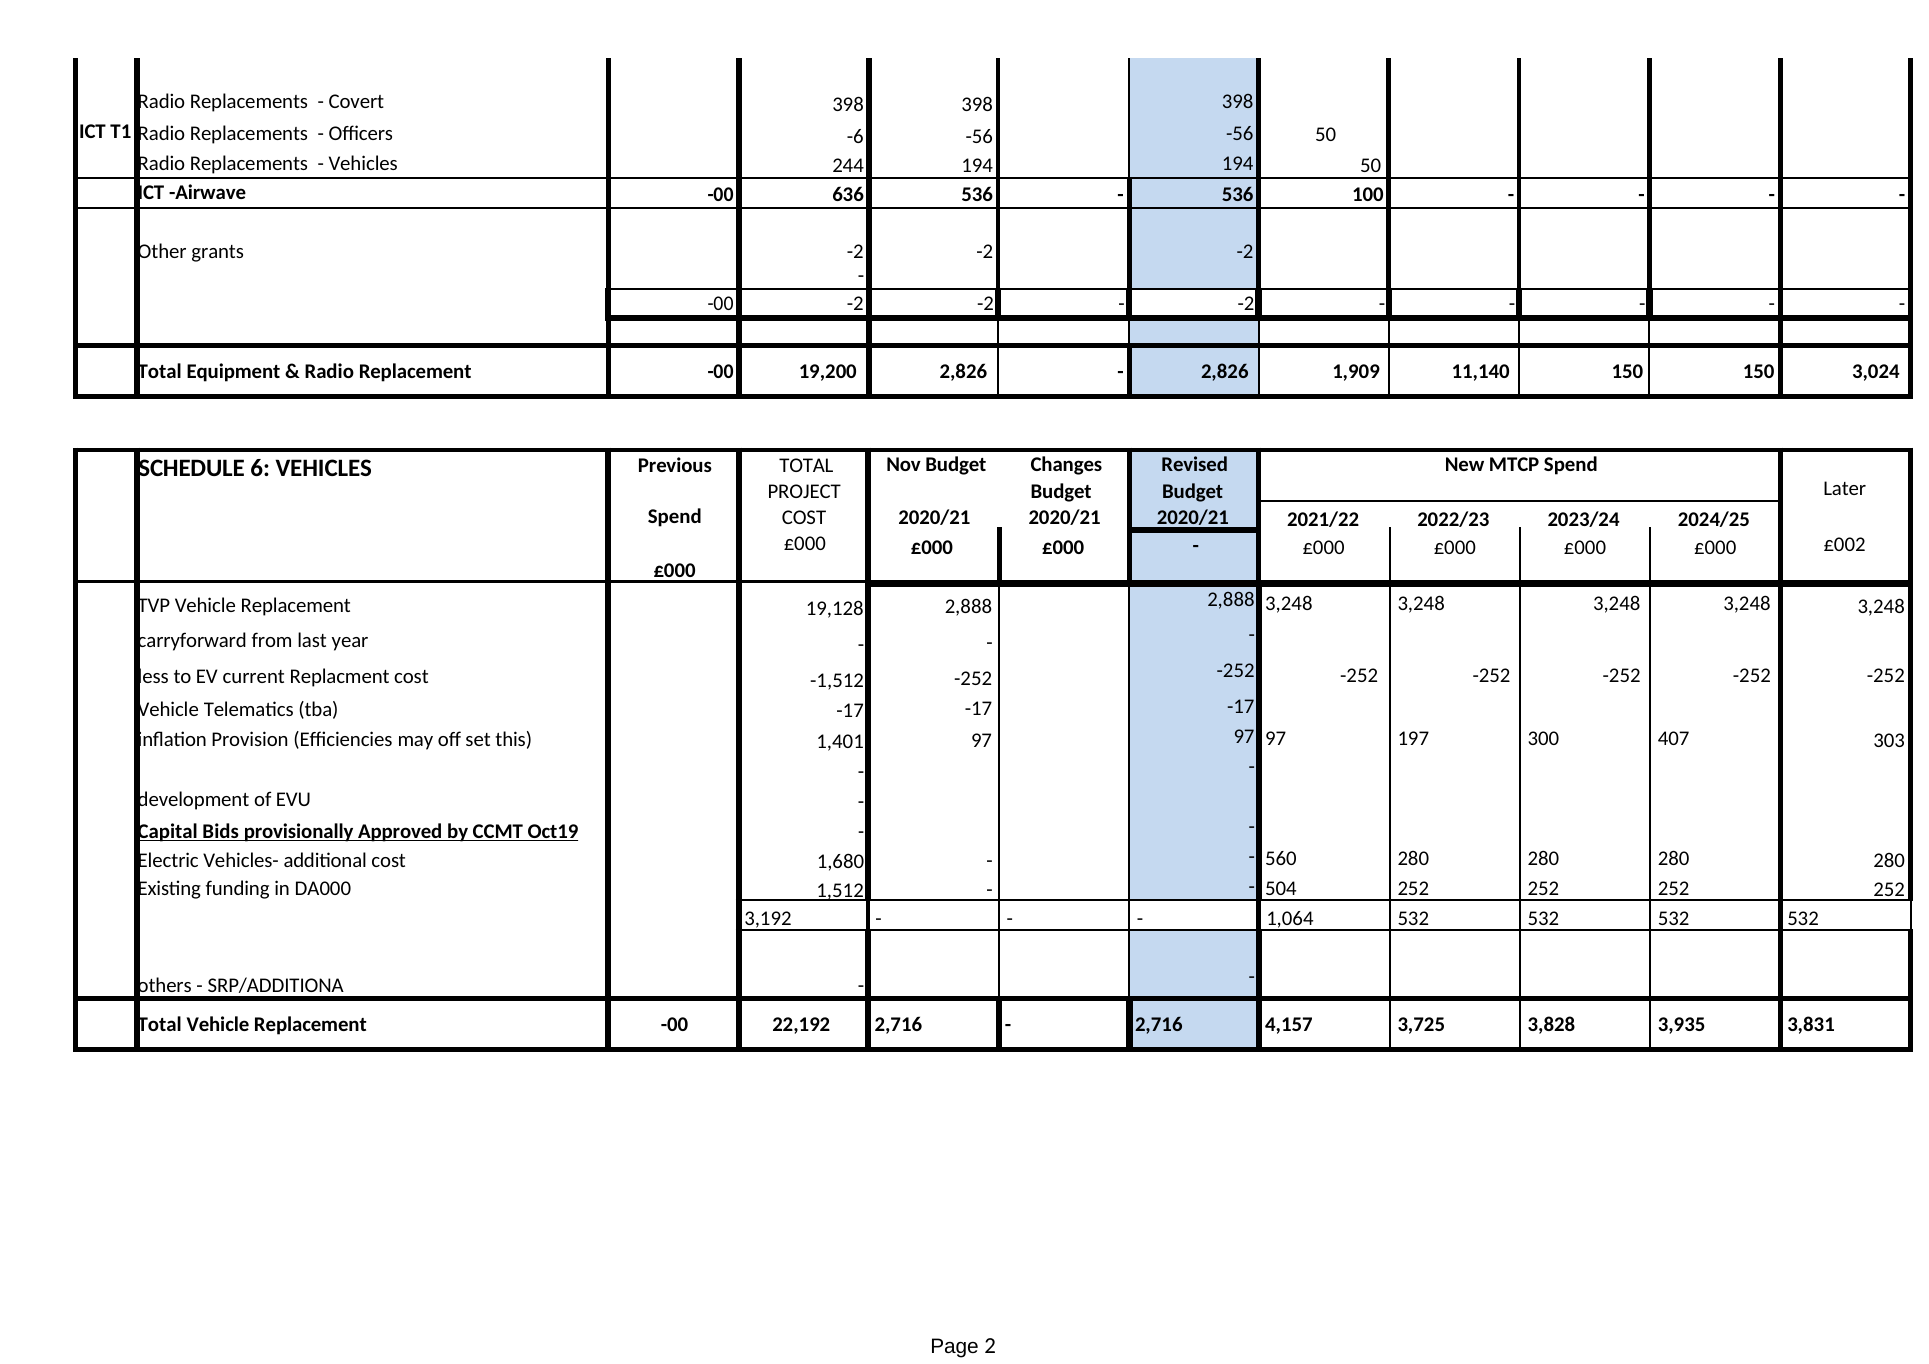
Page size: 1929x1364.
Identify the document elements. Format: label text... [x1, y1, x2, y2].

table_cell 4,157 [1262, 1001, 1389, 1047]
table_cell 22,192 [742, 1001, 865, 1047]
table_cell [1262, 931, 1389, 996]
table_cell 2021/22 2022/23 2023/24 2024/25 [1261, 502, 1778, 527]
table_cell -56 [1130, 119, 1256, 149]
table_cell 3,248 -252 303 280 252 [1783, 587, 1908, 899]
table_header Revised Budget 2020/21 [1132, 452, 1256, 527]
table_cell 11,140 [1390, 348, 1518, 394]
table_cell £000 [1261, 527, 1389, 580]
table_cell 3,725 [1391, 1001, 1519, 1047]
table_cell 1,064 [1261, 901, 1389, 929]
table_cell Total Vehicle Replacement [140, 1001, 605, 1047]
table_cell 3,248 -252 300 280 252 [1521, 587, 1649, 899]
table_cell 3,248 -252 97 560 504 [1262, 587, 1389, 899]
table_cell - [1392, 290, 1516, 315]
table_header 398 [742, 58, 866, 119]
table_cell - [1000, 901, 1128, 929]
table_header Nov Budget Changes Budget 2020/21 2020/21 [871, 452, 1127, 527]
table_header New MTCP Spend [1261, 452, 1778, 500]
table_cell [1521, 209, 1647, 288]
table_header [1652, 58, 1778, 177]
table_cell [1783, 321, 1908, 343]
table_cell 244 [742, 149, 866, 177]
table_cell - [870, 901, 998, 929]
table_cell [1261, 209, 1386, 288]
table_cell Radio Replacements - Officers [140, 119, 606, 149]
table_cell - [742, 931, 865, 996]
table_header [1783, 58, 1908, 177]
table_cell 150 [1650, 348, 1778, 394]
table_cell [78, 348, 134, 394]
table_cell 19,200 [742, 348, 866, 394]
table_cell [1521, 931, 1649, 996]
table_cell [1260, 321, 1388, 343]
table_cell -6 [742, 119, 866, 149]
table_cell [1000, 209, 1127, 288]
table_cell 150 [1520, 348, 1648, 394]
table_cell [1000, 931, 1128, 996]
table_header TOTAL PROJECT COST £000 [742, 452, 865, 580]
table_cell [1783, 209, 1908, 288]
table_cell 1,909 [1260, 348, 1388, 394]
table_cell - [1391, 179, 1517, 207]
table_cell - [1262, 290, 1386, 315]
table_header [1391, 58, 1517, 177]
table_cell £000 [1391, 527, 1519, 580]
table_cell - [1783, 179, 1908, 207]
table_cell 3,831 [1783, 1001, 1908, 1047]
table_header [1000, 58, 1128, 177]
table_cell - [1132, 533, 1256, 580]
table_cell 19,128 - -1,512 -17 1,401 - - - 1,680 1,512 [742, 583, 865, 899]
table_cell [1520, 321, 1648, 343]
table_cell - [1521, 179, 1647, 207]
table_cell 2,888 - -252 -17 97 - - [871, 587, 998, 899]
table_header 398 [872, 58, 996, 119]
table_cell - [1783, 290, 1908, 315]
table_cell 2,826 [1132, 348, 1258, 394]
table_cell -00 [611, 290, 736, 315]
table_cell [611, 321, 736, 343]
table_header 50 [1261, 58, 1386, 149]
table_cell [1390, 321, 1518, 343]
table_cell £000 [1002, 527, 1127, 580]
table_cell 2,716 [1133, 1001, 1256, 1047]
table_cell [742, 321, 866, 343]
table_cell 3,935 [1651, 1001, 1778, 1047]
table_header SCHEDULE 6: VEHICLES [140, 452, 605, 580]
table_cell 3,828 [1521, 1001, 1649, 1047]
table_cell -2 [1132, 290, 1255, 315]
table_cell 532 [1391, 901, 1519, 929]
table_cell [999, 321, 1128, 343]
table_cell - [999, 348, 1127, 394]
table_header [1521, 58, 1647, 177]
table_cell [1650, 321, 1778, 343]
table_cell [872, 321, 997, 343]
table_cell -00 [611, 348, 736, 394]
table_cell [611, 209, 736, 288]
table_cell -2 [872, 290, 995, 315]
table_cell [1391, 931, 1519, 996]
table_cell - [1653, 290, 1778, 315]
table_cell TVP Vehicle Replacement carryforward from last year less to EV current Replacment cost Vehicle Telematics (tba) inflation Provision (Efficiencies may off set this) development of EVU Capital Bids provisionally Approved by CCMT Oct19 Electric Vehicles- additional cost Existing funding in DA000 others - SRP/ADDITIONA [140, 583, 605, 996]
table_cell [1391, 209, 1517, 288]
table_cell 50 [1332, 149, 1386, 177]
table_cell [78, 1001, 134, 1047]
table_cell ICT -Airwave [140, 179, 606, 207]
table_cell [1000, 587, 1128, 899]
table_cell £000 [871, 527, 997, 580]
table_header 398 [1130, 58, 1256, 119]
table_cell 194 [1130, 149, 1256, 177]
table_cell - [1130, 901, 1256, 929]
table_cell -56 [872, 119, 996, 149]
table_cell 532 [1783, 901, 1910, 929]
table_cell [611, 583, 736, 996]
table_header ICT T1 [78, 58, 134, 177]
table_cell - [1130, 931, 1256, 996]
table_cell 532 [1651, 901, 1778, 929]
table_cell 3,248 -252 407 280 252 [1651, 587, 1778, 899]
table_cell £000 [1521, 527, 1649, 580]
table_cell [1130, 321, 1258, 343]
table_header Previous Spend £000 [611, 452, 736, 580]
table_cell Other grants [140, 209, 606, 343]
table_cell [1783, 931, 1908, 996]
table_cell £000 [1651, 527, 1778, 580]
table_cell [78, 583, 134, 996]
table_cell 636 [742, 179, 866, 207]
table_cell -2 [742, 290, 866, 315]
table_cell [871, 931, 998, 996]
table_cell -2 [1132, 209, 1256, 288]
table_cell [1652, 209, 1778, 288]
table_cell 2,826 [872, 348, 997, 394]
table_cell - [1001, 290, 1126, 315]
table_cell 3,024 [1783, 348, 1908, 394]
table_cell 536 [1132, 179, 1256, 207]
table_cell [1651, 931, 1778, 996]
table_header [611, 58, 736, 177]
table_header Radio Replacements - Covert [140, 58, 606, 119]
table_cell -2 - [742, 209, 866, 288]
table_cell [1261, 149, 1332, 177]
table_cell Radio Replacements - Vehicles [140, 149, 606, 177]
table_cell 194 [872, 149, 996, 177]
table_cell [78, 209, 134, 343]
table_header Later £002 [1783, 452, 1908, 580]
table_cell -2 [872, 209, 996, 288]
table_cell - [1002, 1001, 1126, 1047]
table_cell 3,192 [742, 901, 866, 929]
table_cell [78, 179, 134, 207]
table_cell Total Equipment & Radio Replacement [140, 348, 606, 394]
table_cell -00 [611, 1001, 736, 1047]
table_cell - [1652, 179, 1778, 207]
table_cell 2,888 - -252 -17 97 - - - - [1130, 587, 1256, 899]
table_cell - [1522, 290, 1646, 315]
table_cell -00 [611, 179, 736, 207]
table_cell 3,248 -252 197 280 252 [1391, 587, 1519, 899]
table_cell - [1000, 179, 1127, 207]
table_cell 2,716 [871, 1001, 996, 1047]
table_cell 100 [1261, 179, 1386, 207]
table_cell 532 [1521, 901, 1649, 929]
table_header [78, 452, 134, 580]
table_cell 536 [872, 179, 996, 207]
